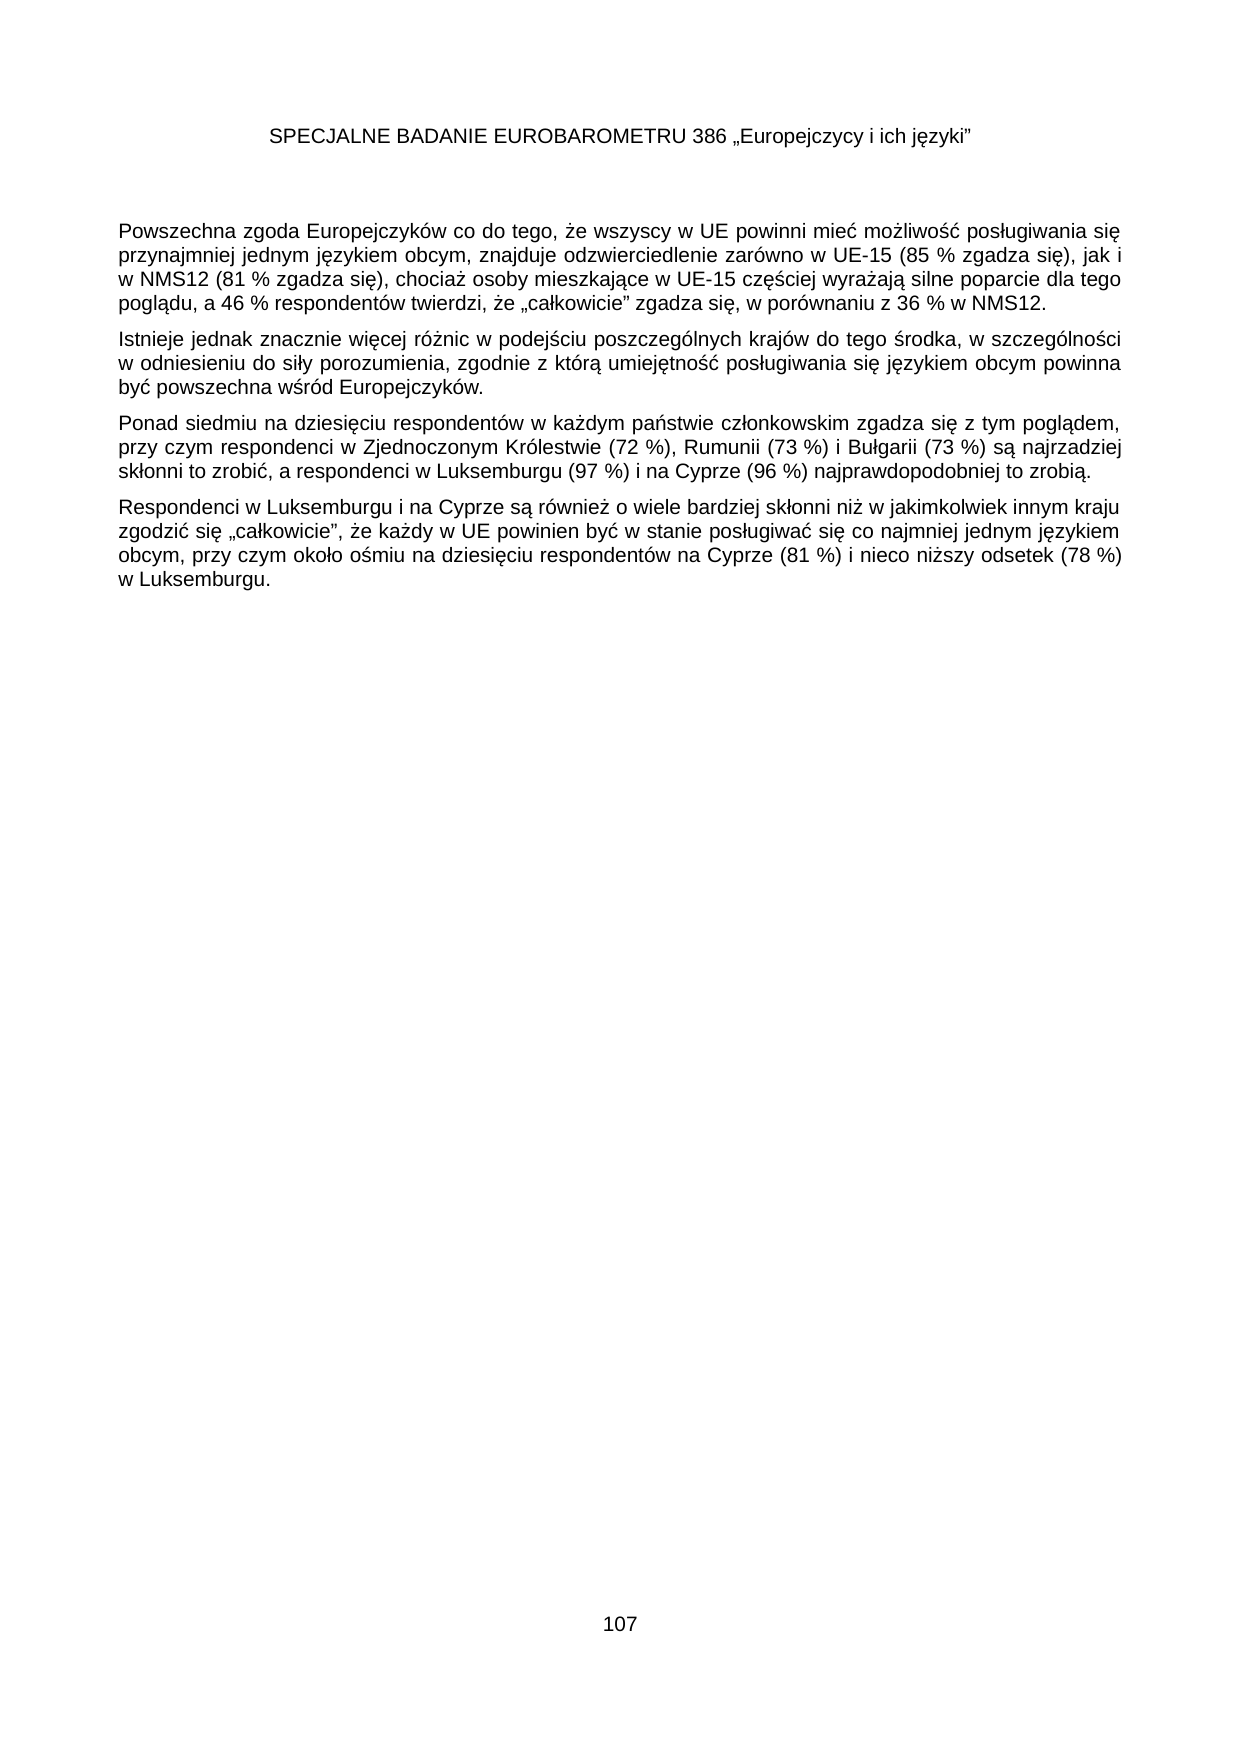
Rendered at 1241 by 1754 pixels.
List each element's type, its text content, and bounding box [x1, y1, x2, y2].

text Powszechna zgoda Europejczyków co do tego, że wszyscy w UE powinni mieć możliwość posługiwania się przynajmniej jednym językiem obcym, znajduje odzwierciedlenie zarówno w UE-15 (85 % zgadza się), jak i w NMS12 (81 % zgadza się), chociaż osoby mieszkające w UE-15 częściej wyrażają silne poparcie dla tego poglądu, a 46 % respondentów twierdzi, że „całkowicie” zgadza się, w porównaniu z 36 % w NMS12. [118, 219, 1122, 315]
text Istnieje jednak znacznie więcej różnic w podejściu poszczególnych krajów do tego środka, w szczególności w odniesieniu do siły porozumienia, zgodnie z którą umiejętność posługiwania się językiem obcym powinna być powszechna wśród Europejczyków. [118, 327, 1122, 399]
text Respondenci w Luksemburgu i na Cyprze są również o wiele bardziej skłonni niż w jakimkolwiek innym kraju zgodzić się „całkowicie”, że każdy w UE powinien być w stanie posługiwać się co najmniej jednym językiem obcym, przy czym około ośmiu na dziesięciu respondentów na Cyprze (81 %) i nieco niższy odsetek (78 %) w Luksemburgu. [118, 494, 1122, 590]
text Ponad siedmiu na dziesięciu respondentów w każdym państwie członkowskim zgadza się z tym poglądem, przy czym respondenci w Zjednoczonym Królestwie (72 %), Rumunii (73 %) i Bułgarii (73 %) są najrzadziej skłonni to zrobić, a respondenci w Luksemburgu (97 %) i na Cyprze (96 %) najprawdopodobniej to zrobią. [118, 411, 1122, 483]
